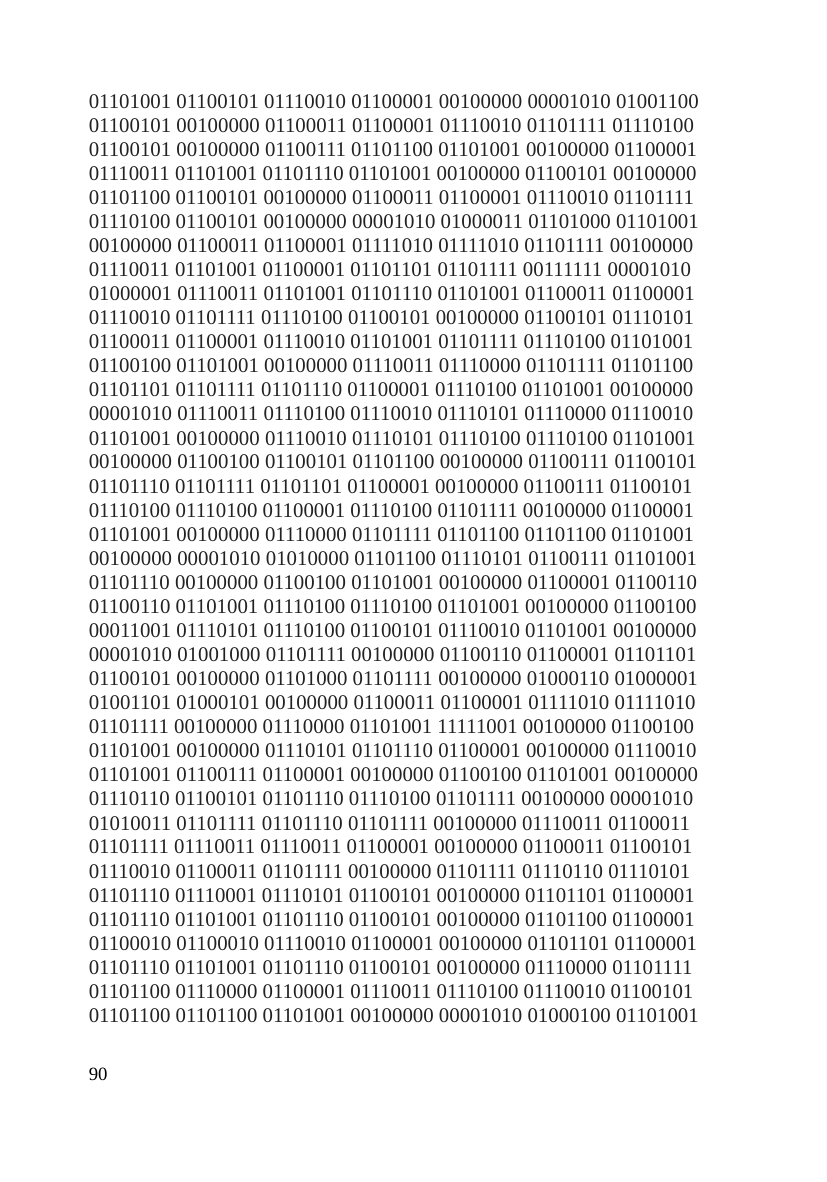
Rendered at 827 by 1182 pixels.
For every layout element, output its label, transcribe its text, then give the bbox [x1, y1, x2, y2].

text 01101001 01100101 01110010 01100001 00100000 00001010 01001100 01100101 00100000 01100011 01100001 01110010 01101111 01110100 01100101 00100000 01100111 01101100 01101001 00100000 01100001 01110011 01101001 01101110 01101001 00100000 01100101 00100000 01101100 01100101 00100000 01100011 01100001 01110010 01101111 01110100 01100101 00100000 00001010 01000011 01101000 01101001 00100000 01100011 01100001 01111010 01111010 01101111 00100000 01110011 01101001 01100001 01101101 01101111 00111111 00001010 01000001 01110011 01101001 01101110 01101001 01100011 01100001 01110010 01101111 01110100 01100101 00100000 01100101 01110101 01100011 01100001 01110010 01101001 01101111 01110100 01101001 01100100 01101001 00100000 01110011 01110000 01101111 01101100 01101101 01101111 01101110 01100001 01110100 01101001 00100000 00001010 01110011 01110100 01110010 01110101 01110000 01110010 01101001 00100000 01110010 01110101 01110100 01110100 01101001 00100000 01100100 01100101 01101100 00100000 01100111 01100101 01101110 01101111 01101101 01100001 00100000 01100111 01100101 01110100 01110100 01100001 01110100 01101111 00100000 01100001 01101001 00100000 01110000 01101111 01101100 01101100 01101001 00100000 00001010 01010000 01101100 01110101 01100111 01101001 01101110 00100000 01100100 01101001 00100000 01100001 01100110 01100110 01101001 01110100 01110100 01101001 00100000 01100100 00011001 01110101 01110100 01100101 01110010 01101001 00100000 00001010 01001000 01101111 00100000 01100110 01100001 01101101 01100101 00100000 01101000 01101111 00100000 01000110 01000001 01001101 01000101 00100000 01100011 01100001 01111010 01111010 01101111 00100000 01110000 01101001 11111001 00100000 01100100 01101001 00100000 01110101 01101110 01100001 00100000 01110010 01101001 01100111 01100001 00100000 01100100 01101001 00100000 01110110 01100101 01101110 01110100 01101111 00100000 00001010 01010011 01101111 01101110 01101111 00100000 01110011 01100011 01101111 01110011 01110011 01100001 00100000 01100011 01100101 01110010 01100011 01101111 00100000 01101111 01110110 01110101 01101110 01110001 01110101 01100101 00100000 01101101 01100001 01101110 01101001 01101110 01100101 00100000 01101100 01100001 01100010 01100010 01110010 01100001 00100000 01101101 01100001 01101110 01101001 01101110 01100101 00100000 01110000 01101111 01101100 01110000 01100001 01110011 01110100 01110010 01100101 01101100 01101100 01101001 00100000 00001010 01000100 01101001 [88, 88, 738, 1027]
